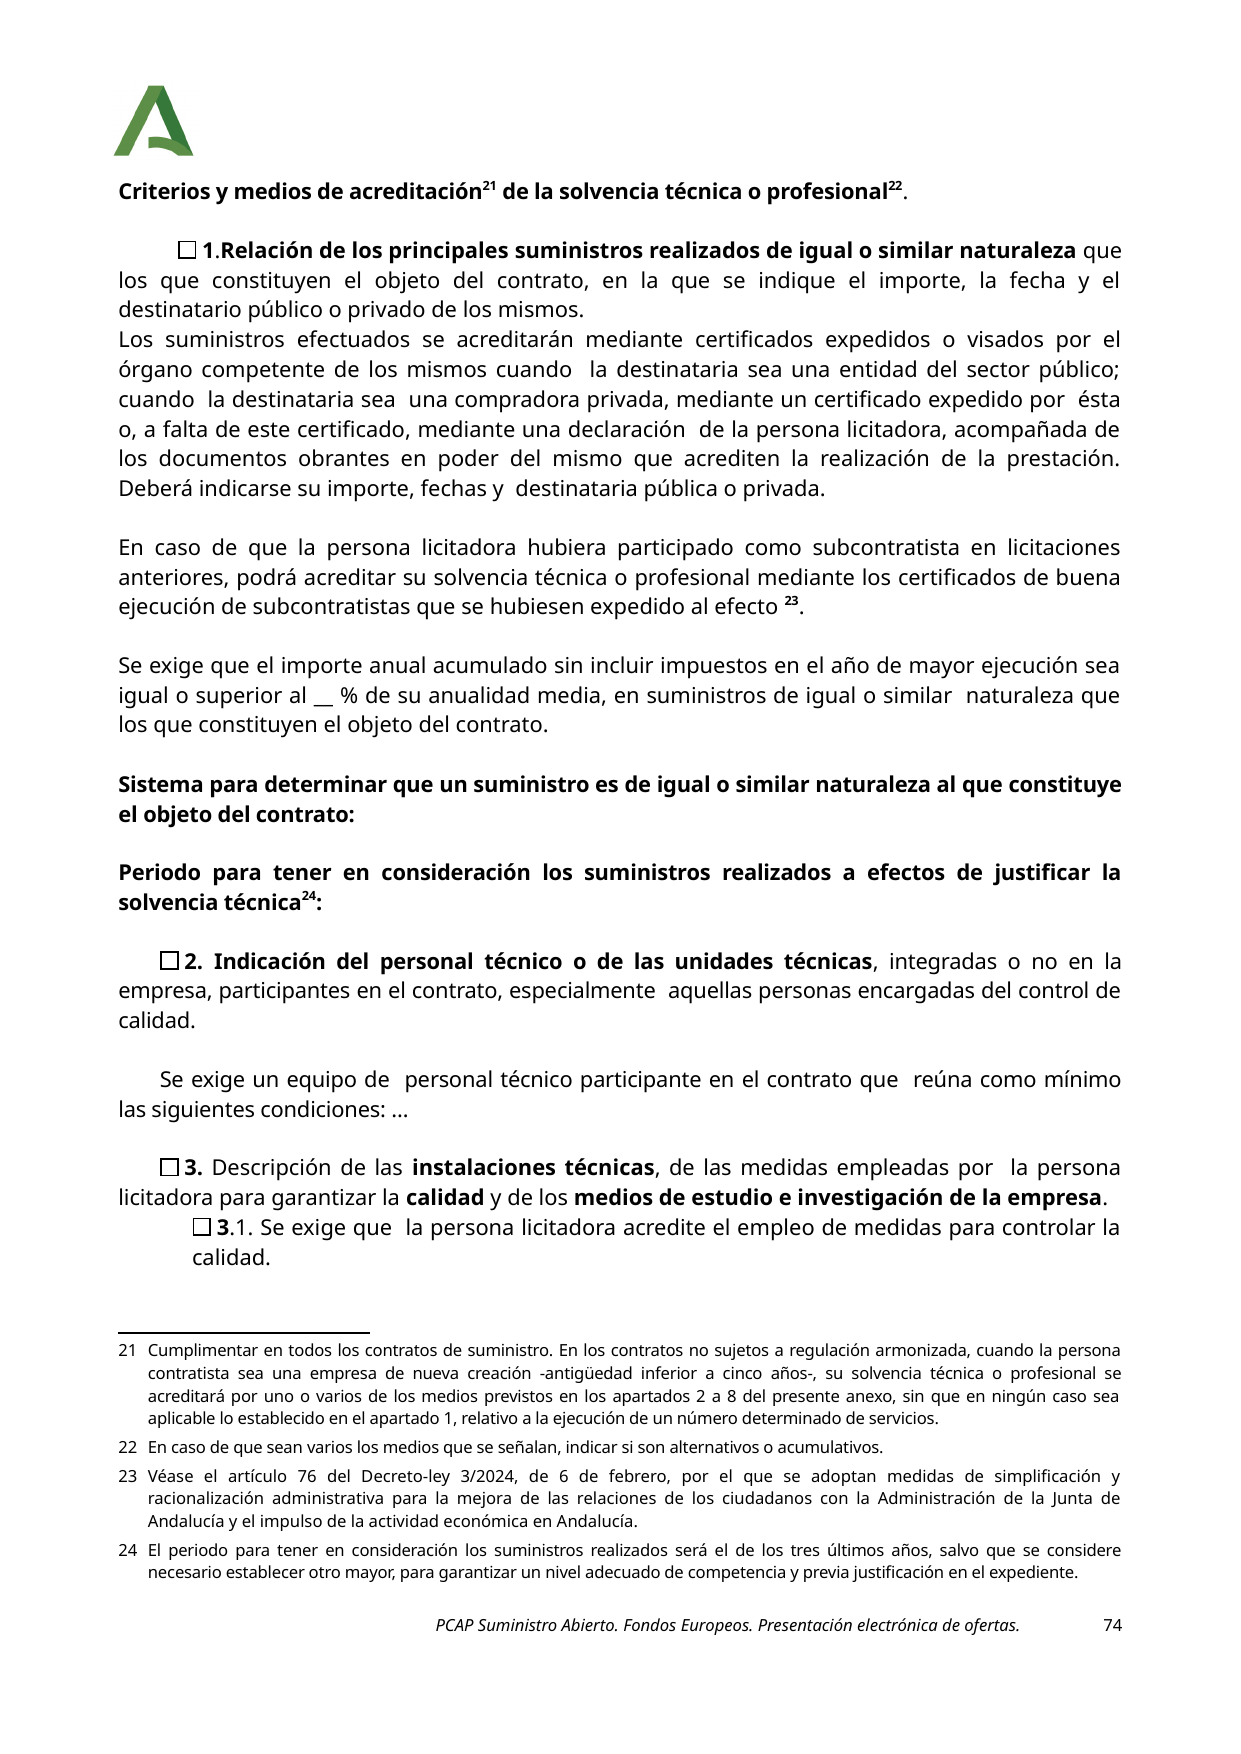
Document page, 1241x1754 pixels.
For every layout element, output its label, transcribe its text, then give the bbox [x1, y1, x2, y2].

text El periodo para tener en consideración los suministros realizados será el de los tres últimos años, salvo que se considere necesario establecer otro mayor, para garantizar un nivel adecuado de competencia y previa justificación en el expediente. [118, 1538, 1122, 1584]
text Sistema para determinar que un suministro es de igual o similar naturaleza al que constituye el objeto del contrato: [118, 769, 1122, 829]
text Véase el artículo 76 del Decreto-ley 3/2024, de 6 de febrero, por el que se adoptan medidas de simplificación y racionalización administrativa para la mejora de las relaciones de los ciudadanos con la Administración de la Junta de Andalucía y el impulso de la actividad económica en Andalucía. [118, 1464, 1122, 1532]
text 2. Indicación del personal técnico o de las unidades técnicas, integradas o no en la empresa, participantes en el contrato, especialmente aquellas personas encargadas del control de calidad. [118, 946, 1122, 1035]
text Se exige un equipo de personal técnico participante en el contrato que reúna como mínimo las siguientes condiciones: … [118, 1064, 1122, 1123]
text Se exige que el importe anual acumulado sin incluir impuestos en el año de mayor ejecución sea igual o superior al __ % de su anualidad media, en suministros de igual o similar naturaleza que los que constituyen el objeto del contrato. [118, 650, 1122, 739]
text 3. Descripción de las instalaciones técnicas, de las medidas empleadas por la persona licitadora para garantizar la calidad y de los medios de estudio e investigación de la empresa. [118, 1152, 1122, 1212]
text Periodo para tener en consideración los suministros realizados a efectos de justificar la solvencia técnica: [118, 857, 1122, 917]
text Cumplimentar en todos los contratos de suministro. En los contratos no sujetos a regulación armonizada, cuando la persona contratista sea una empresa de nueva creación -antigüedad inferior a cinco años-, su solvencia técnica o profesional se acreditará por uno o varios de los medios previstos en los apartados 2 a 8 del presente anexo, sin que en ningún caso sea aplicable lo establecido en el apartado 1, relativo a la ejecución de un número determinado de servicios. [118, 1339, 1122, 1429]
text 3.1. Se exige que la persona licitadora acredite el empleo de medidas para controlar la calidad. [192, 1212, 1122, 1271]
text Criterios y medios de acreditación de la solvencia técnica o profesional. [118, 176, 1122, 206]
text 1.Relación de los principales suministros realizados de igual o similar naturaleza que los que constituyen el objeto del contrato, en la que se indique el importe, la fecha y el destinatario público o privado de los mismos. [118, 235, 1122, 324]
text Los suministros efectuados se acreditarán mediante certificados expedidos o visados por el órgano competente de los mismos cuando la destinataria sea una entidad del sector público; cuando la destinataria sea una compradora privada, mediante un certificado expedido por ésta o, a falta de este certificado, mediante una declaración de la persona licitadora, acompañada de los documentos obrantes en poder del mismo que acrediten la realización de la prestación. Deberá indicarse su importe, fechas y destinataria pública o privada. [118, 324, 1122, 503]
text En caso de que sean varios los medios que se señalan, indicar si son alternativos o acumulativos. [118, 1436, 1122, 1458]
picture [109, 81, 198, 160]
text En caso de que la persona licitadora hubiera participado como subcontratista en licitaciones anteriores, podrá acreditar su solvencia técnica o profesional mediante los certificados de buena ejecución de subcontratistas que se hubiesen expedido al efecto . [118, 532, 1122, 621]
